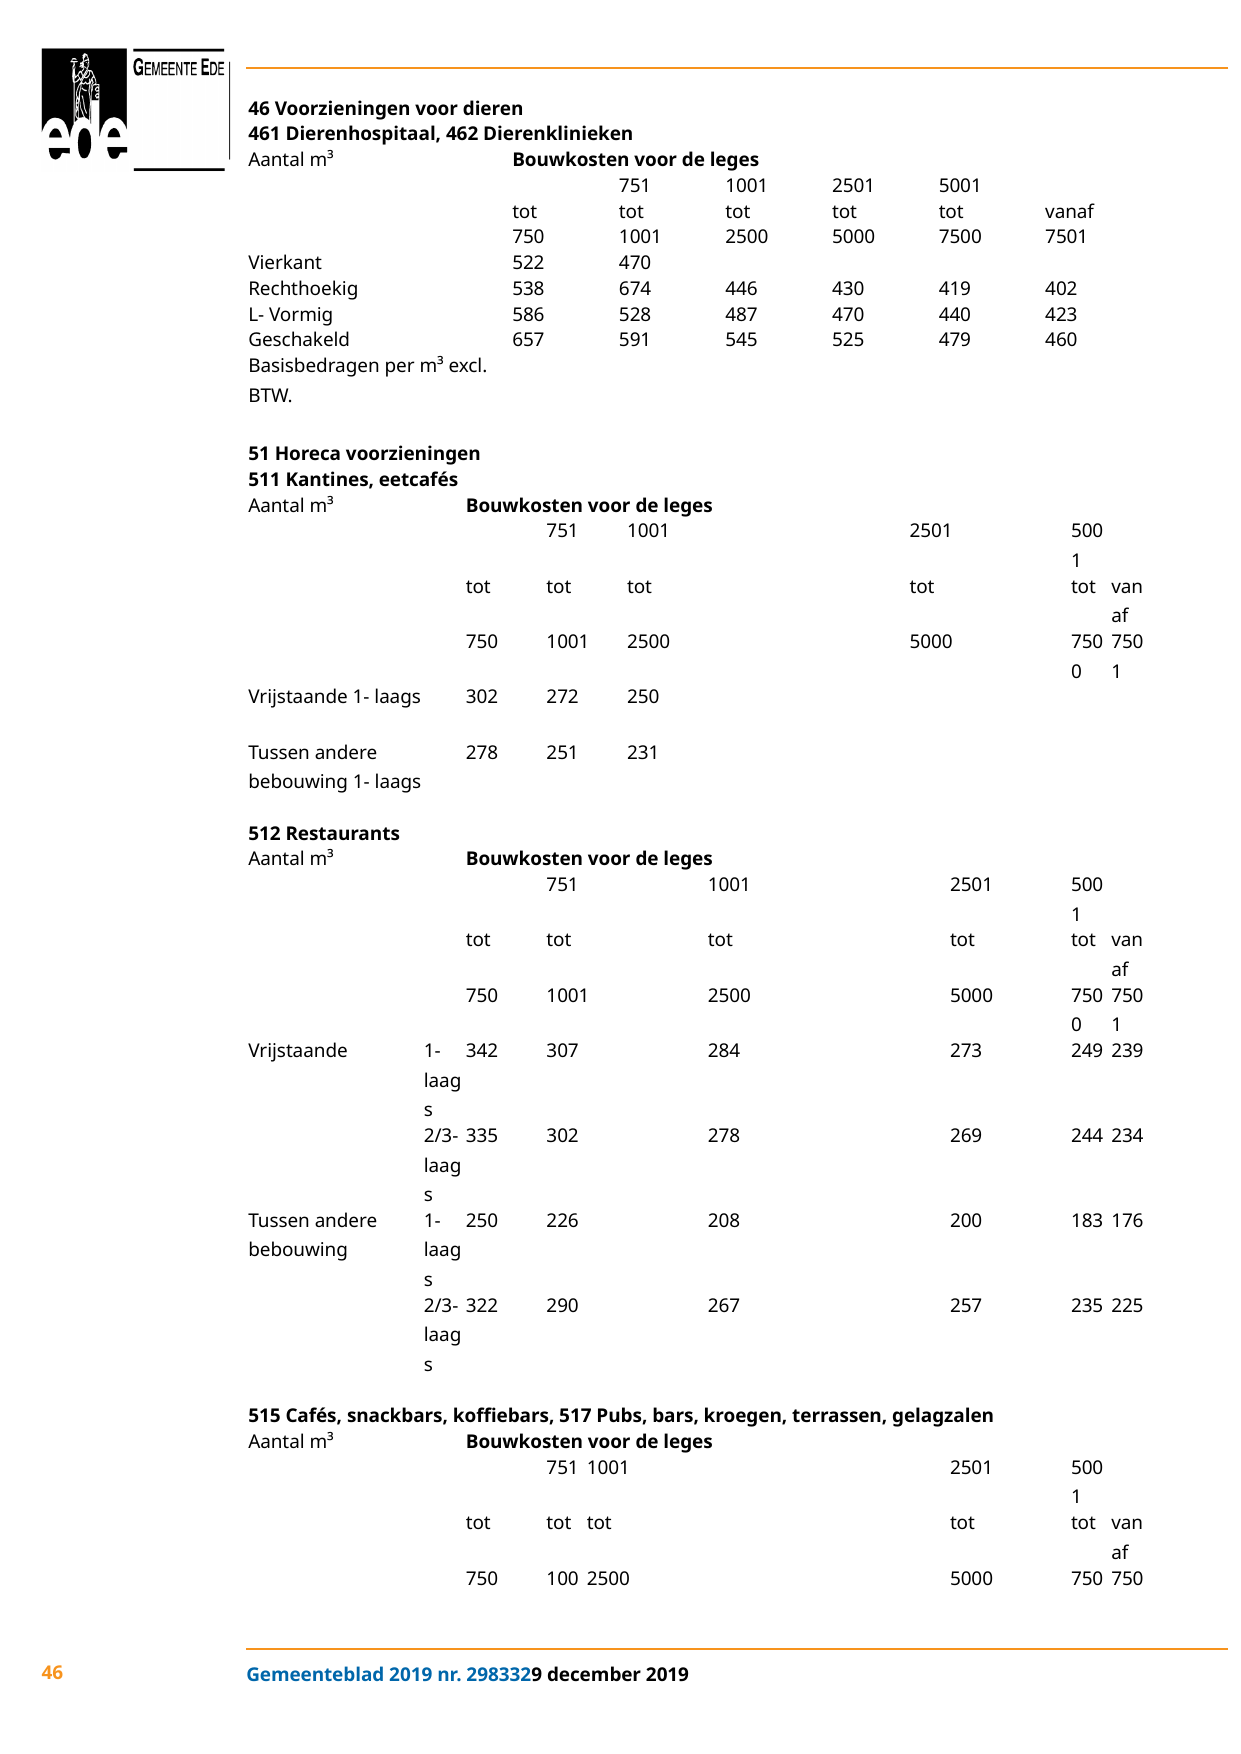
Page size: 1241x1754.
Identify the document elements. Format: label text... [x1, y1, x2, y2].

table_cell 591 [619, 326, 725, 352]
table_cell 239 [1111, 1037, 1152, 1122]
table_cell [248, 794, 302, 820]
table_cell Bouwkosten voor de leges [512, 146, 1152, 172]
table_cell L- Vormig [248, 301, 512, 326]
table_cell 751 [619, 172, 725, 198]
table_cell [248, 1377, 302, 1403]
table_cell 2/3- laags [424, 1292, 466, 1377]
table_cell 208 [708, 1207, 950, 1292]
table_cell Bouwkosten voor de leges [466, 492, 1152, 518]
table_cell [248, 1509, 466, 1565]
table_cell [939, 352, 1045, 407]
table_cell 302 [546, 1122, 708, 1207]
table_cell tot [587, 1509, 950, 1565]
table_cell 2500 [587, 1565, 950, 1590]
table_cell [248, 927, 466, 982]
table_cell 2/3- laags [424, 1122, 466, 1207]
table_cell [466, 518, 546, 573]
picture [41, 47, 231, 172]
table_cell 251 [546, 739, 627, 794]
table_cell 528 [619, 301, 725, 326]
table_cell 751 [546, 1454, 587, 1509]
table_cell 479 [939, 326, 1045, 352]
table_cell [1111, 1377, 1152, 1403]
table_cell [248, 1565, 466, 1590]
table_cell 5000 [950, 1565, 1071, 1590]
table_cell 225 [1111, 1292, 1152, 1377]
table_cell [512, 352, 619, 407]
table_cell [248, 1454, 466, 1509]
table_cell 1001 [708, 871, 950, 927]
table_cell 7501 [1111, 982, 1152, 1037]
table_cell tot [619, 198, 725, 223]
table_cell tot [725, 198, 832, 223]
table_cell Tussen andere bebouwing [248, 1207, 423, 1292]
table_cell Vrijstaande 1- laags [248, 684, 466, 739]
table_cell 522 [512, 249, 619, 275]
table_cell [546, 794, 708, 820]
table_cell [708, 1377, 950, 1403]
table_cell tot [546, 1509, 587, 1565]
table_cell [343, 794, 383, 820]
table_cell [424, 794, 466, 820]
table_cell 2500 [725, 224, 832, 249]
table_cell 1001 [546, 982, 708, 1037]
table_cell tot [627, 573, 909, 628]
table_cell [1111, 1454, 1152, 1509]
table_cell 278 [466, 739, 546, 794]
table_cell 750 [466, 1565, 546, 1590]
table_cell [909, 684, 1152, 739]
table_cell 538 [512, 275, 619, 301]
table_cell 470 [619, 249, 725, 275]
table_cell 5001 [1071, 1454, 1111, 1509]
table_cell vanaf [1111, 573, 1152, 628]
table_cell [708, 794, 950, 820]
table_cell 545 [725, 326, 832, 352]
table_cell 5000 [909, 628, 1071, 683]
table_cell 750 [1071, 1565, 1111, 1590]
table_cell 7500 [939, 224, 1045, 249]
table_cell [909, 739, 1152, 794]
table_cell 470 [832, 301, 938, 326]
table_cell 234 [1111, 1122, 1152, 1207]
table_cell 657 [512, 326, 619, 352]
table_cell Vierkant [248, 249, 512, 275]
table_cell [1111, 871, 1152, 927]
table_cell [1071, 794, 1111, 820]
table_cell Vrijstaande [248, 1037, 423, 1122]
table_cell 461 Dierenhospitaal, 462 Dierenklinieken [248, 121, 1152, 146]
table_cell 1- laags [424, 1037, 466, 1122]
table_cell 100 [546, 1565, 587, 1590]
table_cell 250 [466, 1207, 546, 1292]
table_cell 200 [950, 1207, 1071, 1292]
table_cell tot [708, 927, 950, 982]
table_cell Aantal m³ [248, 1428, 466, 1454]
table_cell 460 [1045, 326, 1152, 352]
table_cell 183 [1071, 1207, 1111, 1292]
table_cell 244 [1071, 1122, 1111, 1207]
table_cell 511 Kantines, eetcafés [248, 466, 1152, 492]
table_cell Geschakeld [248, 326, 512, 352]
table_cell [512, 172, 619, 198]
table_cell 674 [619, 275, 725, 301]
table_cell [939, 249, 1045, 275]
table_cell 750 [466, 982, 546, 1037]
table_cell tot [832, 198, 938, 223]
table_cell 272 [546, 684, 627, 739]
table_cell [248, 982, 466, 1037]
table_cell [832, 249, 938, 275]
table_cell 249 [1071, 1037, 1111, 1122]
table_cell [248, 628, 466, 683]
table_cell 402 [1045, 275, 1152, 301]
table_cell vanaf [1111, 1509, 1152, 1565]
table_cell [248, 198, 512, 223]
table_cell 430 [832, 275, 938, 301]
table_cell 751 [546, 518, 627, 573]
table_cell 231 [627, 739, 909, 794]
table_cell tot [1071, 1509, 1111, 1565]
table_cell 290 [546, 1292, 708, 1377]
table_cell Bouwkosten voor de leges [466, 846, 1152, 871]
table_cell 750 [512, 224, 619, 249]
table_cell 1001 [627, 518, 909, 573]
table_cell 322 [466, 1292, 546, 1377]
table_cell [466, 794, 546, 820]
table_cell tot [466, 927, 546, 982]
table_cell 5001 [939, 172, 1045, 198]
table_cell tot [512, 198, 619, 223]
table_cell 5000 [950, 982, 1071, 1037]
table_cell 307 [546, 1037, 708, 1122]
table_cell [248, 1122, 423, 1207]
table_cell 257 [950, 1292, 1071, 1377]
table_cell [383, 1377, 423, 1403]
table_cell Bouwkosten voor de leges [466, 1428, 1152, 1454]
table_cell [466, 871, 546, 927]
table_header 51 Horeca voorzieningen [248, 440, 1152, 466]
table_cell 2501 [909, 518, 1071, 573]
table_cell 5001 [1071, 518, 1111, 573]
table_cell 269 [950, 1122, 1071, 1207]
table_cell 1001 [619, 224, 725, 249]
table_header 46 Voorzieningen voor dieren [248, 95, 1152, 121]
table_cell 1001 [725, 172, 832, 198]
table_cell 235 [1071, 1292, 1111, 1377]
table_cell Aantal m³ [248, 146, 512, 172]
table_cell [248, 573, 466, 628]
table_cell 267 [708, 1292, 950, 1377]
table_cell 226 [546, 1207, 708, 1292]
table_cell 512 Restaurants [248, 820, 1152, 846]
table_cell 419 [939, 275, 1045, 301]
table_cell [383, 794, 423, 820]
table_cell 525 [832, 326, 938, 352]
table_cell Basisbedragen per m³ excl. BTW. [248, 352, 512, 407]
table_cell Rechthoekig [248, 275, 512, 301]
table_cell [248, 172, 512, 198]
table_cell 2501 [832, 172, 938, 198]
table_cell 278 [708, 1122, 950, 1207]
table_cell [303, 1377, 343, 1403]
table_cell 586 [512, 301, 619, 326]
table_cell [248, 224, 512, 249]
table_cell 7500 [1071, 982, 1111, 1037]
table_cell [950, 1377, 1071, 1403]
table_cell [725, 249, 832, 275]
table_cell 176 [1111, 1207, 1152, 1292]
table_cell 1001 [587, 1454, 950, 1509]
table_cell 7501 [1111, 628, 1152, 683]
table_cell 487 [725, 301, 832, 326]
table_cell [1111, 794, 1152, 820]
table_cell tot [466, 1509, 546, 1565]
table_cell 250 [627, 684, 909, 739]
table_cell tot [939, 198, 1045, 223]
table_cell 2501 [950, 1454, 1071, 1509]
table_cell [1045, 249, 1152, 275]
table_cell 515 Cafés, snackbars, koffiebars, 517 Pubs, bars, kroegen, terrassen, gelagzalen [248, 1403, 1152, 1428]
table_cell [466, 1454, 546, 1509]
table_cell 2500 [627, 628, 909, 683]
table_cell 446 [725, 275, 832, 301]
table_cell 7500 [1071, 628, 1111, 683]
table_cell tot [466, 573, 546, 628]
table_cell 302 [466, 684, 546, 739]
table_cell 750 [466, 628, 546, 683]
table_cell 423 [1045, 301, 1152, 326]
table_cell Aantal m³ [248, 846, 466, 871]
table_cell tot [546, 927, 708, 982]
table_cell 1- laags [424, 1207, 466, 1292]
table_cell tot [950, 1509, 1071, 1565]
table_cell Aantal m³ [248, 492, 466, 518]
table_cell 7501 [1045, 224, 1152, 249]
table_cell 2501 [950, 871, 1071, 927]
table_cell 440 [939, 301, 1045, 326]
table_cell [303, 794, 343, 820]
table_cell [248, 518, 466, 573]
table_cell [1045, 172, 1152, 198]
table_cell tot [1071, 573, 1111, 628]
table_cell [424, 1377, 466, 1403]
table_cell 5000 [832, 224, 938, 249]
table_cell 751 [546, 871, 708, 927]
table_cell 5001 [1071, 871, 1111, 927]
table_cell [248, 871, 466, 927]
table_cell tot [1071, 927, 1111, 982]
table_cell [1071, 1377, 1111, 1403]
table_cell 750 [1111, 1565, 1152, 1590]
table_cell [1045, 352, 1152, 407]
table_cell [619, 352, 938, 407]
table_cell tot [546, 573, 627, 628]
table_cell [343, 1377, 383, 1403]
table_cell Tussen andere bebouwing 1- laags [248, 739, 466, 794]
table_cell 335 [466, 1122, 546, 1207]
table_cell 342 [466, 1037, 546, 1122]
table_cell [466, 1377, 546, 1403]
table_cell tot [950, 927, 1071, 982]
table_cell 273 [950, 1037, 1071, 1122]
table_cell [950, 794, 1071, 820]
table_cell [1111, 518, 1152, 573]
table_cell vanaf [1111, 927, 1152, 982]
table_cell tot [909, 573, 1071, 628]
table_cell 1001 [546, 628, 627, 683]
table_cell [248, 1292, 423, 1377]
table_cell [546, 1377, 708, 1403]
table_cell 2500 [708, 982, 950, 1037]
table_cell vanaf [1045, 198, 1152, 223]
table_cell 284 [708, 1037, 950, 1122]
